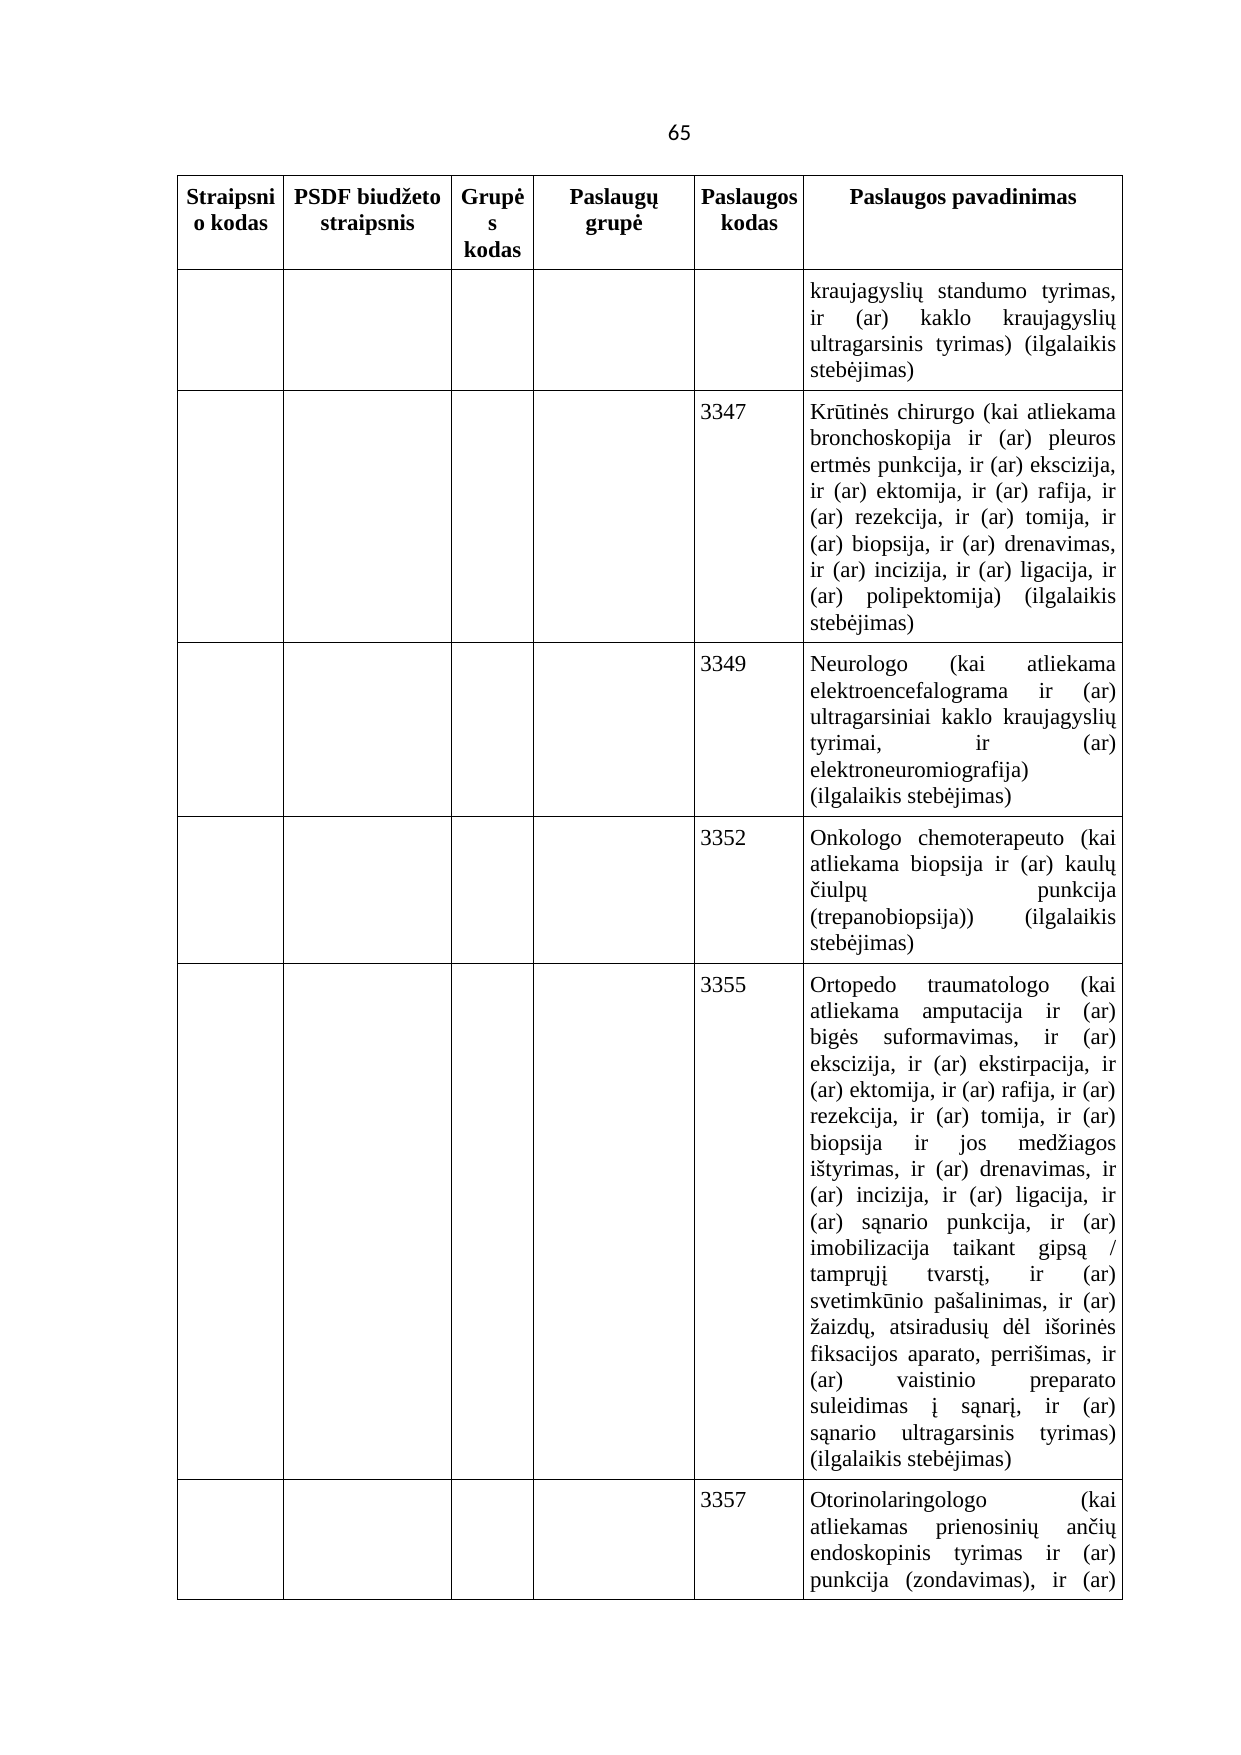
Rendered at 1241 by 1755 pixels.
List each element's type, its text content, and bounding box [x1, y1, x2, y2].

table_cell 3352 [695, 817, 803, 962]
table_cell [284, 1480, 451, 1599]
table_cell [534, 643, 694, 816]
table_cell [284, 643, 451, 816]
table_cell [452, 391, 533, 642]
table_cell Neurologo (kai atliekama elektroencefalograma ir (ar) ultragarsiniai kaklo kraujagyslių tyrimai, ir (ar) elektroneuromiografija) (ilgalaikis stebėjimas) [804, 643, 1122, 816]
table_cell [452, 964, 533, 1478]
table_header Paslaugos kodas [695, 176, 803, 269]
table_cell [284, 391, 451, 642]
table_cell [284, 817, 451, 962]
table_header Straipsnio kodas [178, 176, 283, 269]
table_cell [534, 817, 694, 962]
table_cell [695, 270, 803, 390]
table_cell 3349 [695, 643, 803, 816]
table_cell 3347 [695, 391, 803, 642]
table_cell [178, 270, 283, 390]
table_cell [452, 817, 533, 962]
table_header Paslaugos pavadinimas [804, 176, 1122, 269]
table_cell [452, 270, 533, 390]
table_cell [534, 270, 694, 390]
table_cell Krūtinės chirurgo (kai atliekama bronchoskopija ir (ar) pleuros ertmės punkcija, ir (ar) ekscizija, ir (ar) ektomija, ir (ar) rafija, ir (ar) rezekcija, ir (ar) tomija, ir (ar) biopsija, ir (ar) drenavimas, ir (ar) incizija, ir (ar) ligacija, ir (ar) polipektomija) (ilgalaikis stebėjimas) [804, 391, 1122, 642]
table_cell [178, 643, 283, 816]
table_header PSDF biudžeto straipsnis [284, 176, 451, 269]
table_cell [178, 964, 283, 1478]
table_header Grupės kodas [452, 176, 533, 269]
table_cell [534, 391, 694, 642]
table_header Paslaugų grupė [534, 176, 694, 269]
table_cell [178, 391, 283, 642]
table_cell [452, 1480, 533, 1599]
table_cell [284, 270, 451, 390]
table_cell [534, 964, 694, 1478]
table_cell [284, 964, 451, 1478]
table_cell kraujagyslių standumo tyrimas, ir (ar) kaklo kraujagyslių ultragarsinis tyrimas) (ilgalaikis stebėjimas) [804, 270, 1122, 390]
table_cell 3357 [695, 1480, 803, 1599]
table_cell 3355 [695, 964, 803, 1478]
table_cell Ortopedo traumatologo (kai atliekama amputacija ir (ar) bigės suformavimas, ir (ar) ekscizija, ir (ar) ekstirpacija, ir (ar) ektomija, ir (ar) rafija, ir (ar) rezekcija, ir (ar) tomija, ir (ar) biopsija ir jos medžiagos ištyrimas, ir (ar) drenavimas, ir (ar) incizija, ir (ar) ligacija, ir (ar) sąnario punkcija, ir (ar) imobilizacija taikant gipsą / tamprųjį tvarstį, ir (ar) svetimkūnio pašalinimas, ir (ar) žaizdų, atsiradusių dėl išorinės fiksacijos aparato, perrišimas, ir (ar) vaistinio preparato suleidimas į sąnarį, ir (ar) sąnario ultragarsinis tyrimas) (ilgalaikis stebėjimas) [804, 964, 1122, 1478]
table_cell Onkologo chemoterapeuto (kai atliekama biopsija ir (ar) kaulų čiulpų punkcija (trepanobiopsija)) (ilgalaikis stebėjimas) [804, 817, 1122, 962]
table_cell [178, 1480, 283, 1599]
table_cell [534, 1480, 694, 1599]
table_cell [452, 643, 533, 816]
table_cell Otorinolaringologo (kai atliekamas prienosinių ančių endoskopinis tyrimas ir (ar) punkcija (zondavimas), ir (ar) [804, 1480, 1122, 1599]
table_cell [178, 817, 283, 962]
